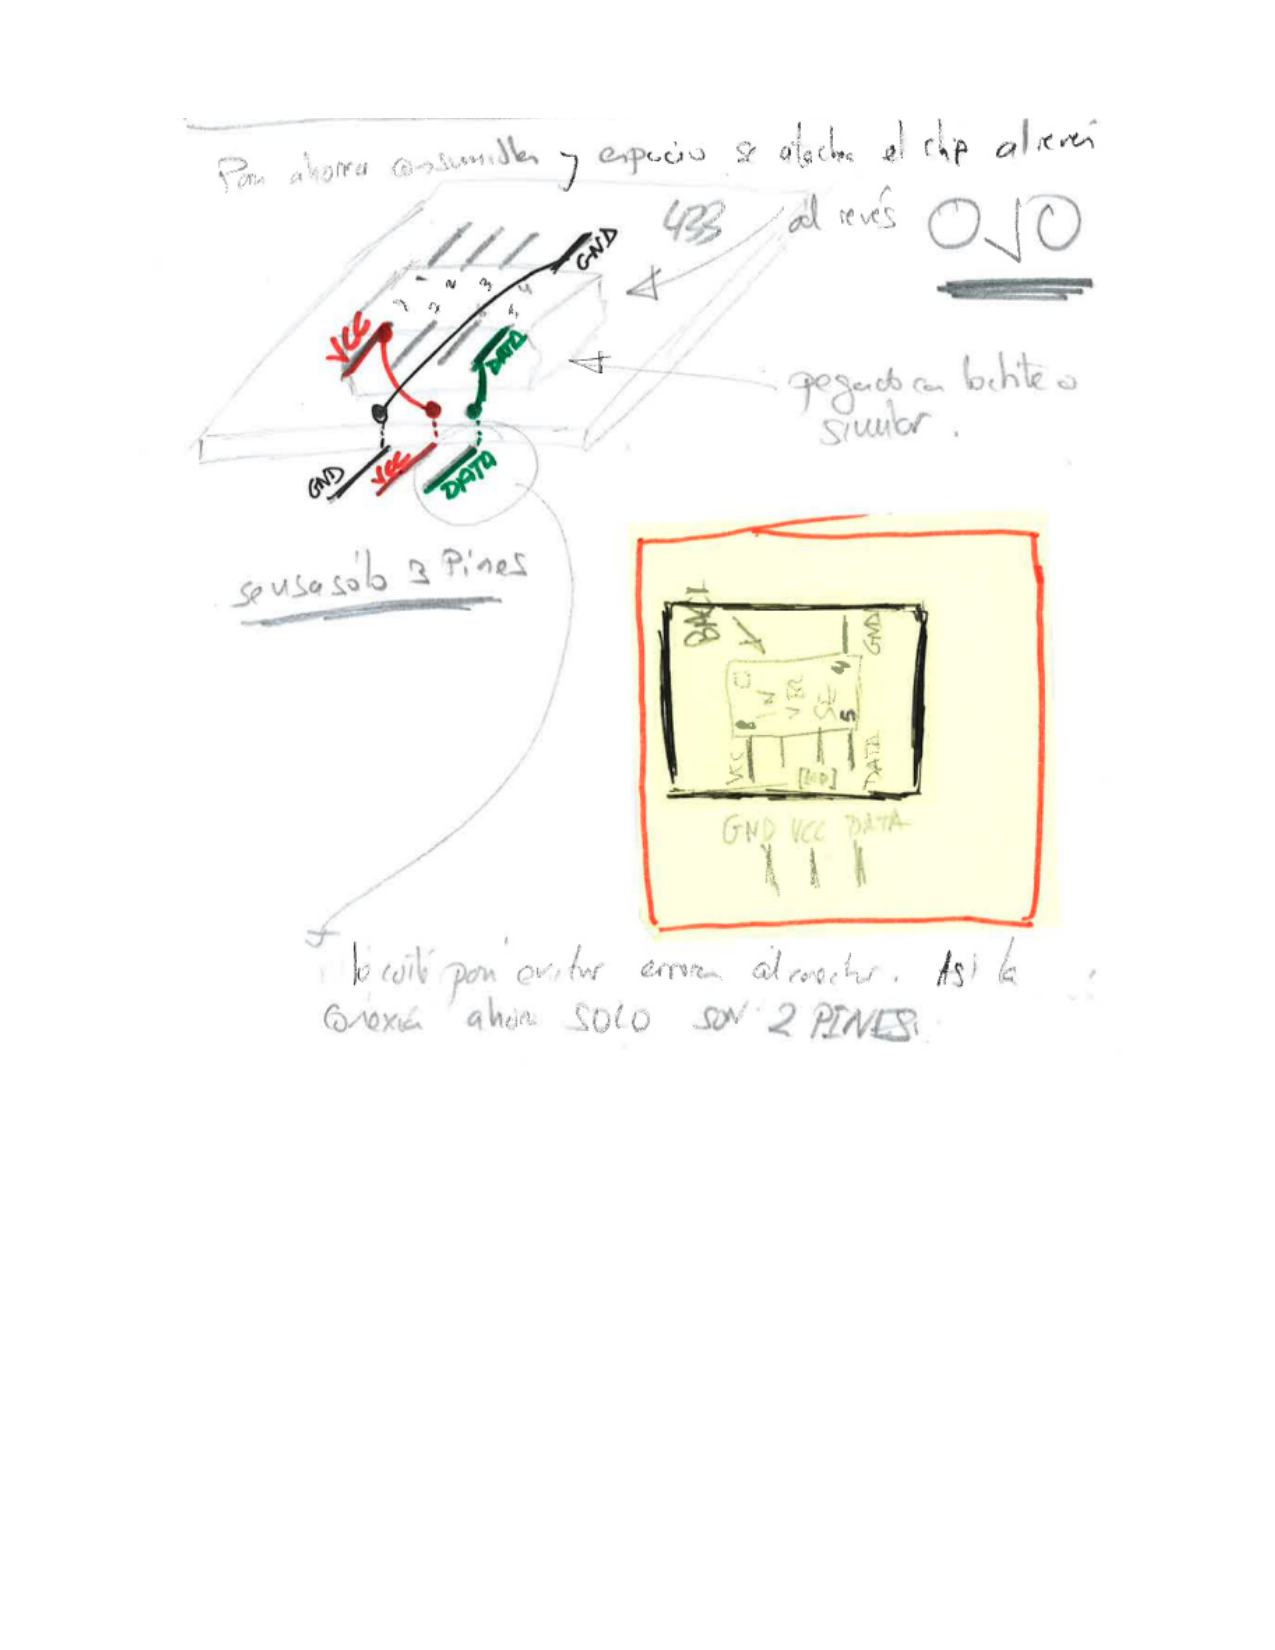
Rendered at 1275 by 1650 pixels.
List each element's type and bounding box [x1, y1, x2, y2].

picture [118, 118, 1157, 1080]
